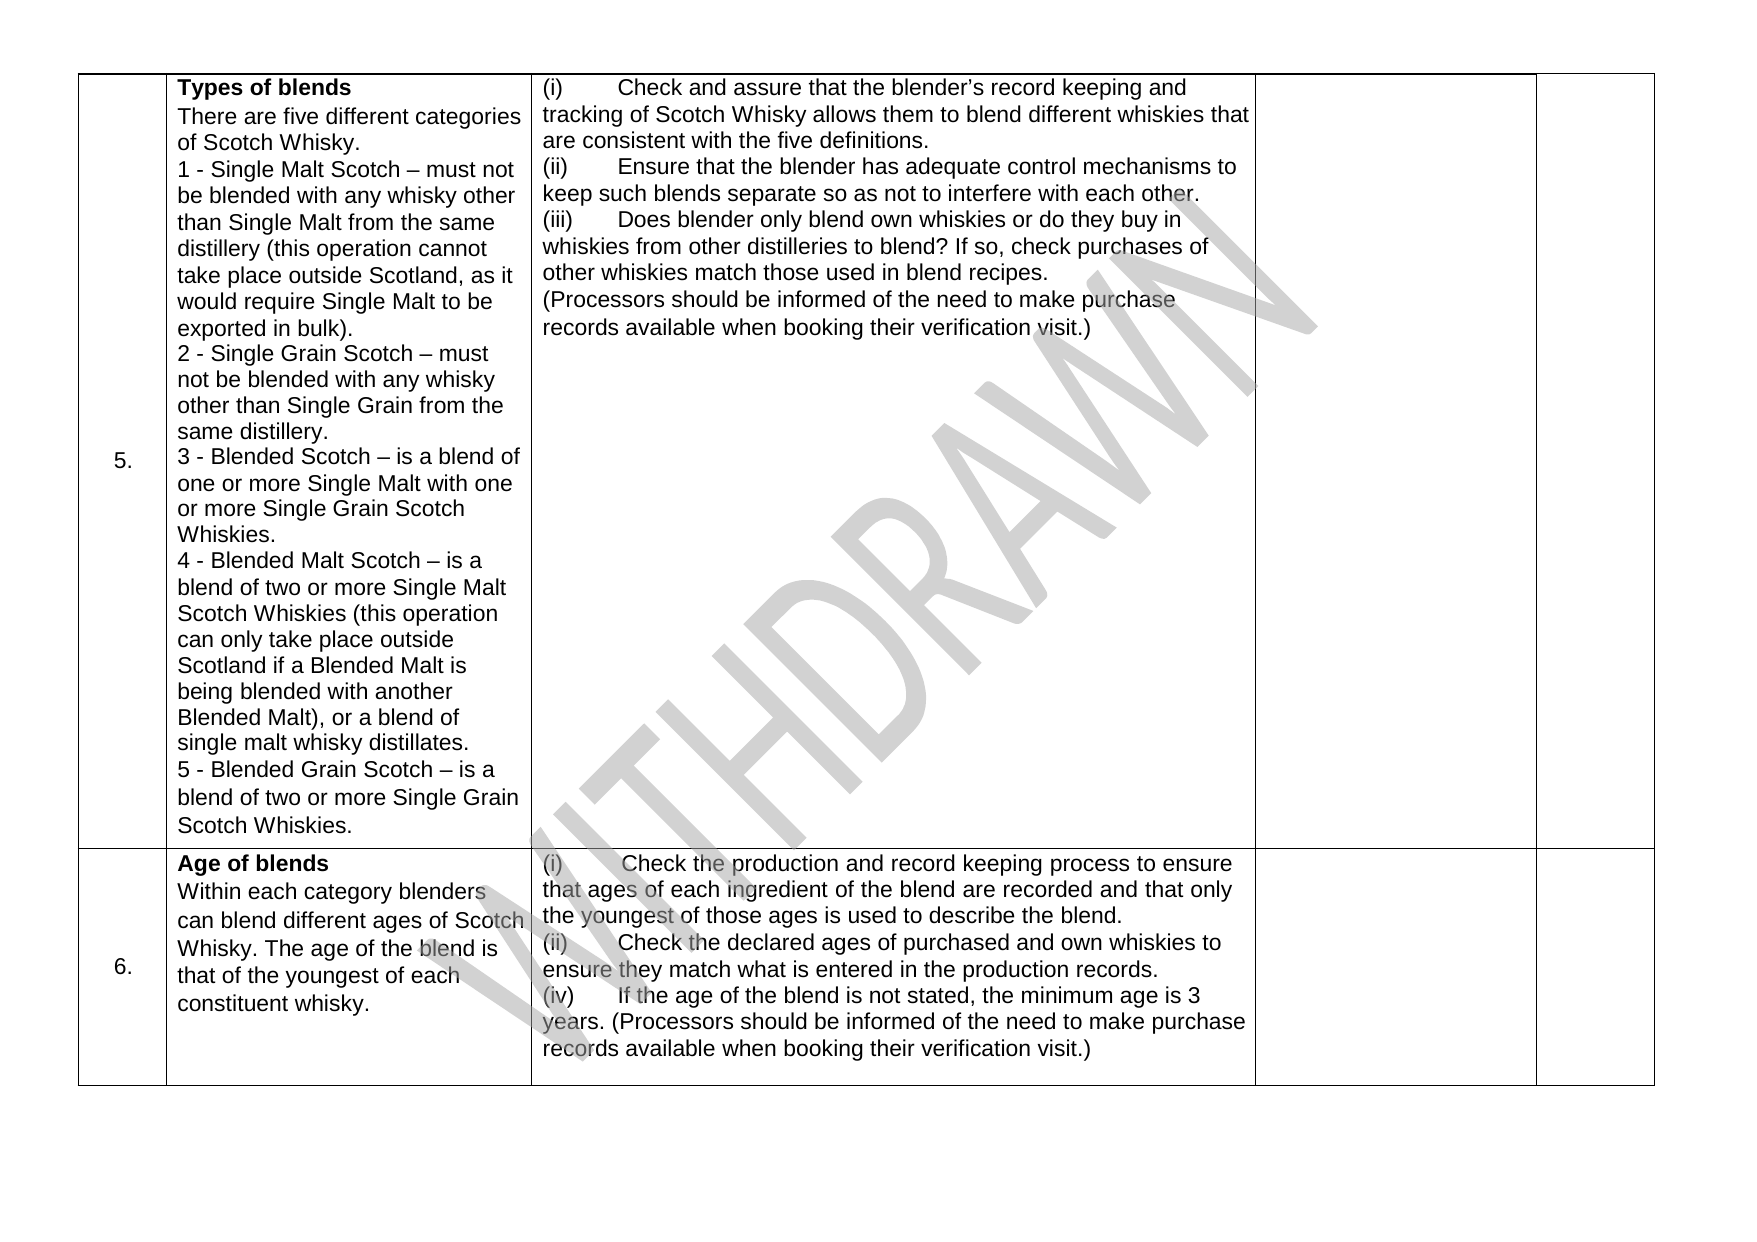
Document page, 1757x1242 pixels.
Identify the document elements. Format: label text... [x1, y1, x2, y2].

table_header 5. [79, 75, 166, 848]
table_header [1537, 74, 1654, 848]
table_cell 6. [79, 849, 166, 1085]
table_cell (i) Check the production and record keeping process to ensure that ages of each ingredient of the blend are recorded and that only the youngest of those ages is used to describe the blend. (ii) Check the declared ages of purchased and own whiskies to ensure they match what is entered in the production records. (iv) If the age of the blend is not stated, the minimum age is 3 years. (Processors should be informed of the need to make purchase records available when booking their verification visit.) [532, 849, 1255, 1085]
table_header [1256, 75, 1536, 848]
table_header (i) Check and assure that the blender’s record keeping and tracking of Scotch Whisky allows them to blend different whiskies that are consistent with the five definitions. (ii) Ensure that the blender has adequate control mechanisms to keep such blends separate so as not to interfere with each other. (iii) Does blender only blend own whiskies or do they buy in whiskies from other distilleries to blend? If so, check purchases of other whiskies match those used in blend recipes. (Processors should be informed of the need to make purchase records available when booking their verification visit.) [532, 75, 1255, 848]
table_cell Age of blends Within each category blenders can blend different ages of Scotch Whisky. The age of the blend is that of the youngest of each constituent whisky. [167, 849, 531, 1085]
table_cell [1256, 849, 1536, 1085]
table_header [1256, 288, 1271, 303]
table_header Types of blends There are five different categories of Scotch Whisky. 1 - Single Malt Scotch – must not be blended with any whisky other than Single Malt from the same distillery (this operation cannot take place outside Scotland, as it would require Single Malt to be exported in bulk). 2 - Single Grain Scotch – must not be blended with any whisky other than Single Grain from the same distillery. 3 - Blended Scotch – is a blend of one or more Single Malt with one or more Single Grain Scotch Whiskies. 4 - Blended Malt Scotch – is a blend of two or more Single Malt Scotch Whiskies (this operation can only take place outside Scotland if a Blended Malt is being blended with another Blended Malt), or a blend of single malt whisky distillates. 5 - Blended Grain Scotch – is a blend of two or more Single Grain Scotch Whiskies. [167, 75, 531, 848]
table_cell [1537, 849, 1654, 1085]
